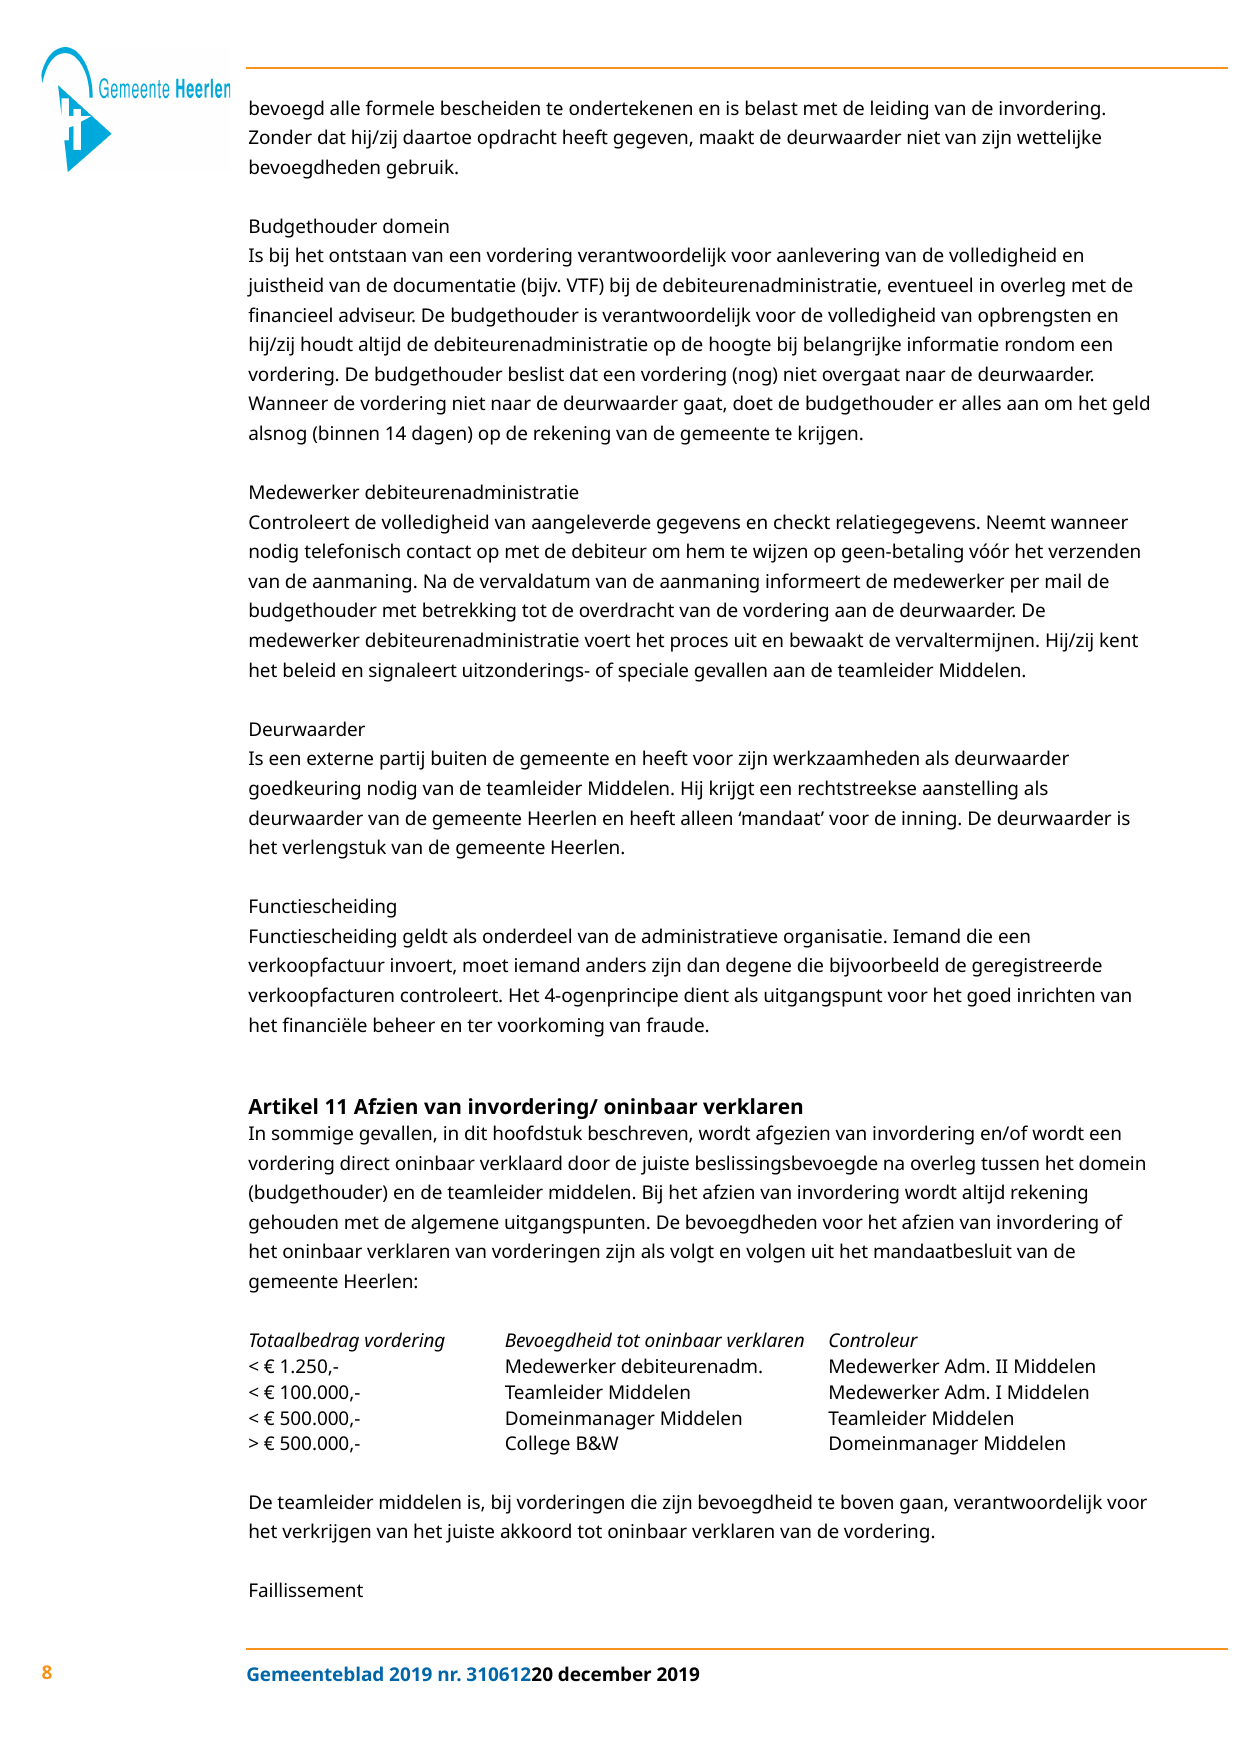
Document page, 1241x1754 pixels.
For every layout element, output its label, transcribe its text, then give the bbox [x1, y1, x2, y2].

picture [41, 47, 59, 70]
picture [41, 47, 231, 172]
table_cell Medewerker Adm. I Middelen [828, 1379, 1152, 1405]
table_cell Domeinmanager Middelen [828, 1430, 1152, 1456]
text Medewerker debiteurenadministratie [248, 479, 1152, 505]
table_header Controleur [828, 1328, 1152, 1353]
table_cell Teamleider Middelen [828, 1405, 1152, 1430]
text Is een externe partij buiten de gemeente en heeft voor zijn werkzaamheden als deurwaarder goedkeuring nodig van de teamleider Middelen. Hij krijgt een rechtstreekse aanstelling als deurwaarder van de gemeente Heerlen en heeft alleen ‘mandaat’ voor de inning. De deurwaarder is het verlengstuk van de gemeente Heerlen. [248, 746, 1152, 860]
text Faillissement [248, 1578, 1152, 1603]
table_header Bevoegdheid tot oninbaar verklaren [505, 1328, 828, 1353]
table_cell College B&W [505, 1430, 828, 1456]
text Artikel 11 Afzien van invordering/ oninbaar verklaren [248, 1092, 1152, 1120]
text Is bij het ontstaan van een vordering verantwoordelijk voor aanlevering van de volledigheid en juistheid van de documentatie (bijv. VTF) bij de debiteurenadministratie, eventueel in overleg met de financieel adviseur. De budgethouder is verantwoordelijk voor de volledigheid van opbrengsten en hij/zij houdt altijd de debiteurenadministratie op de hoogte bij belangrijke informatie rondom een vordering. De budgethouder beslist dat een vordering (nog) niet overgaat naar de deurwaarder. Wanneer de vordering niet naar de deurwaarder gaat, doet de budgethouder er alles aan om het geld alsnog (binnen 14 dagen) op de rekening van de gemeente te krijgen. [248, 243, 1152, 446]
text Functiescheiding [248, 893, 1152, 919]
table_cell Medewerker debiteurenadm. [505, 1353, 828, 1379]
table_cell < € 100.000,- [248, 1379, 504, 1405]
text bevoegd alle formele bescheiden te ondertekenen en is belast met de leiding van de invordering. Zonder dat hij/zij daartoe opdracht heeft gegeven, maakt de deurwaarder niet van zijn wettelijke bevoegdheden gebruik. [248, 95, 1152, 180]
table_cell Teamleider Middelen [505, 1379, 828, 1405]
text Budgethouder domein [248, 213, 1152, 239]
table_header Totaalbedrag vordering [248, 1328, 504, 1353]
table_cell < € 1.250,- [248, 1353, 504, 1379]
text De teamleider middelen is, bij vorderingen die zijn bevoegdheid te boven gaan, verantwoordelijk voor het verkrijgen van het juiste akkoord tot oninbaar verklaren van de vordering. [248, 1489, 1152, 1544]
text Functiescheiding geldt als onderdeel van de administratieve organisatie. Iemand die een verkoopfactuur invoert, moet iemand anders zijn dan degene die bijvoorbeeld de geregistreerde verkoopfacturen controleert. Het 4-ogenprincipe dient als uitgangspunt voor het goed inrichten van het financiële beheer en ter voorkoming van fraude. [248, 923, 1152, 1038]
table_cell Domeinmanager Middelen [505, 1405, 828, 1430]
table_cell Medewerker Adm. II Middelen [828, 1353, 1152, 1379]
text In sommige gevallen, in dit hoofdstuk beschreven, wordt afgezien van invordering en/of wordt een vordering direct oninbaar verklaard door de juiste beslissingsbevoegde na overleg tussen het domein (budgethouder) en de teamleider middelen. Bij het afzien van invordering wordt altijd rekening gehouden met de algemene uitgangspunten. De bevoegdheden voor het afzien van invordering of het oninbaar verklaren van vorderingen zijn als volgt en volgen uit het mandaatbesluit van de gemeente Heerlen: [248, 1120, 1152, 1294]
table_cell < € 500.000,- [248, 1405, 504, 1430]
text Controleert de volledigheid van aangeleverde gegevens en checkt relatiegegevens. Neemt wanneer nodig telefonisch contact op met de debiteur om hem te wijzen op geen-betaling vóór het verzenden van de aanmaning. Na de vervaldatum van de aanmaning informeert de medewerker per mail de budgethouder met betrekking tot de overdracht van de vordering aan de deurwaarder. De medewerker debiteurenadministratie voert het proces uit en bewaakt de vervaltermijnen. Hij/zij kent het beleid en signaleert uitzonderings- of speciale gevallen aan de teamleider Middelen. [248, 509, 1152, 683]
table_cell > € 500.000,- [248, 1430, 504, 1456]
text Deurwaarder [248, 716, 1152, 742]
